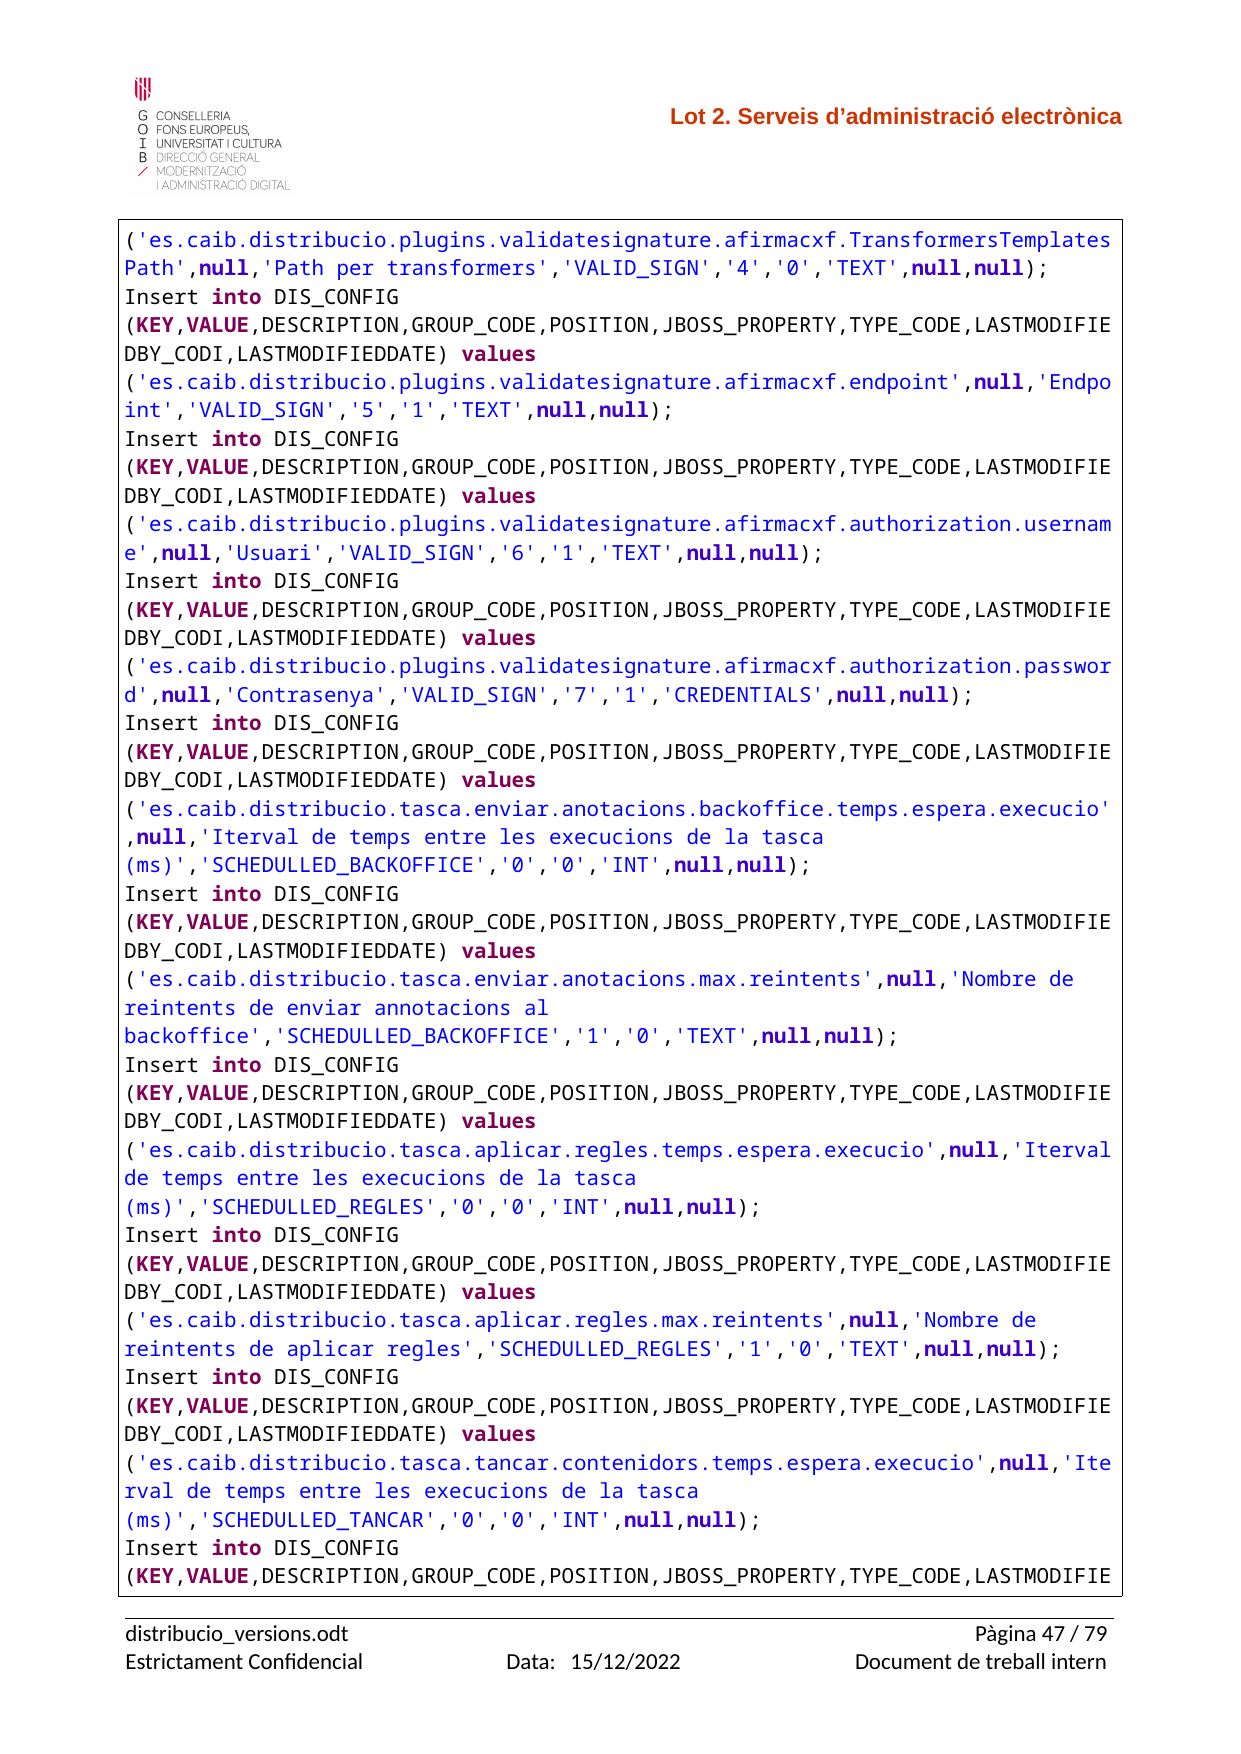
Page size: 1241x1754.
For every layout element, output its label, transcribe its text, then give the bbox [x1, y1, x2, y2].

table_header ('es.caib.distribucio.plugins.validatesignature.afirmacxf.TransformersTemplatesPath',null,'Path per transformers','VALID_SIGN','4','0','TEXT',null,null); Insert into DIS_CONFIG (KEY,VALUE,DESCRIPTION,GROUP_CODE,POSITION,JBOSS_PROPERTY,TYPE_CODE,LASTMODIFIEDBY_CODI,LASTMODIFIEDDATE) values ('es.caib.distribucio.plugins.validatesignature.afirmacxf.endpoint',null,'Endpoint','VALID_SIGN','5','1','TEXT',null,null); Insert into DIS_CONFIG (KEY,VALUE,DESCRIPTION,GROUP_CODE,POSITION,JBOSS_PROPERTY,TYPE_CODE,LASTMODIFIEDBY_CODI,LASTMODIFIEDDATE) values ('es.caib.distribucio.plugins.validatesignature.afirmacxf.authorization.username',null,'Usuari','VALID_SIGN','6','1','TEXT',null,null); Insert into DIS_CONFIG (KEY,VALUE,DESCRIPTION,GROUP_CODE,POSITION,JBOSS_PROPERTY,TYPE_CODE,LASTMODIFIEDBY_CODI,LASTMODIFIEDDATE) values ('es.caib.distribucio.plugins.validatesignature.afirmacxf.authorization.password',null,'Contrasenya','VALID_SIGN','7','1','CREDENTIALS',null,null); Insert into DIS_CONFIG (KEY,VALUE,DESCRIPTION,GROUP_CODE,POSITION,JBOSS_PROPERTY,TYPE_CODE,LASTMODIFIEDBY_CODI,LASTMODIFIEDDATE) values ('es.caib.distribucio.tasca.enviar.anotacions.backoffice.temps.espera.execucio',null,'Iterval de temps entre les execucions de la tasca (ms)','SCHEDULLED_BACKOFFICE','0','0','INT',null,null); Insert into DIS_CONFIG (KEY,VALUE,DESCRIPTION,GROUP_CODE,POSITION,JBOSS_PROPERTY,TYPE_CODE,LASTMODIFIEDBY_CODI,LASTMODIFIEDDATE) values ('es.caib.distribucio.tasca.enviar.anotacions.max.reintents',null,'Nombre de reintents de enviar annotacions al backoffice','SCHEDULLED_BACKOFFICE','1','0','TEXT',null,null); Insert into DIS_CONFIG (KEY,VALUE,DESCRIPTION,GROUP_CODE,POSITION,JBOSS_PROPERTY,TYPE_CODE,LASTMODIFIEDBY_CODI,LASTMODIFIEDDATE) values ('es.caib.distribucio.tasca.aplicar.regles.temps.espera.execucio',null,'Iterval de temps entre les execucions de la tasca (ms)','SCHEDULLED_REGLES','0','0','INT',null,null); Insert into DIS_CONFIG (KEY,VALUE,DESCRIPTION,GROUP_CODE,POSITION,JBOSS_PROPERTY,TYPE_CODE,LASTMODIFIEDBY_CODI,LASTMODIFIEDDATE) values ('es.caib.distribucio.tasca.aplicar.regles.max.reintents',null,'Nombre de reintents de aplicar regles','SCHEDULLED_REGLES','1','0','TEXT',null,null); Insert into DIS_CONFIG (KEY,VALUE,DESCRIPTION,GROUP_CODE,POSITION,JBOSS_PROPERTY,TYPE_CODE,LASTMODIFIEDBY_CODI,LASTMODIFIEDDATE) values ('es.caib.distribucio.tasca.tancar.contenidors.temps.espera.execucio',null,'Iterval de temps entre les execucions de la tasca (ms)','SCHEDULLED_TANCAR','0','0','INT',null,null); Insert into DIS_CONFIG (KEY,VALUE,DESCRIPTION,GROUP_CODE,POSITION,JBOSS_PROPERTY,TYPE_CODE,LASTMODIFIE [119, 220, 1122, 1596]
picture [126, 70, 299, 197]
